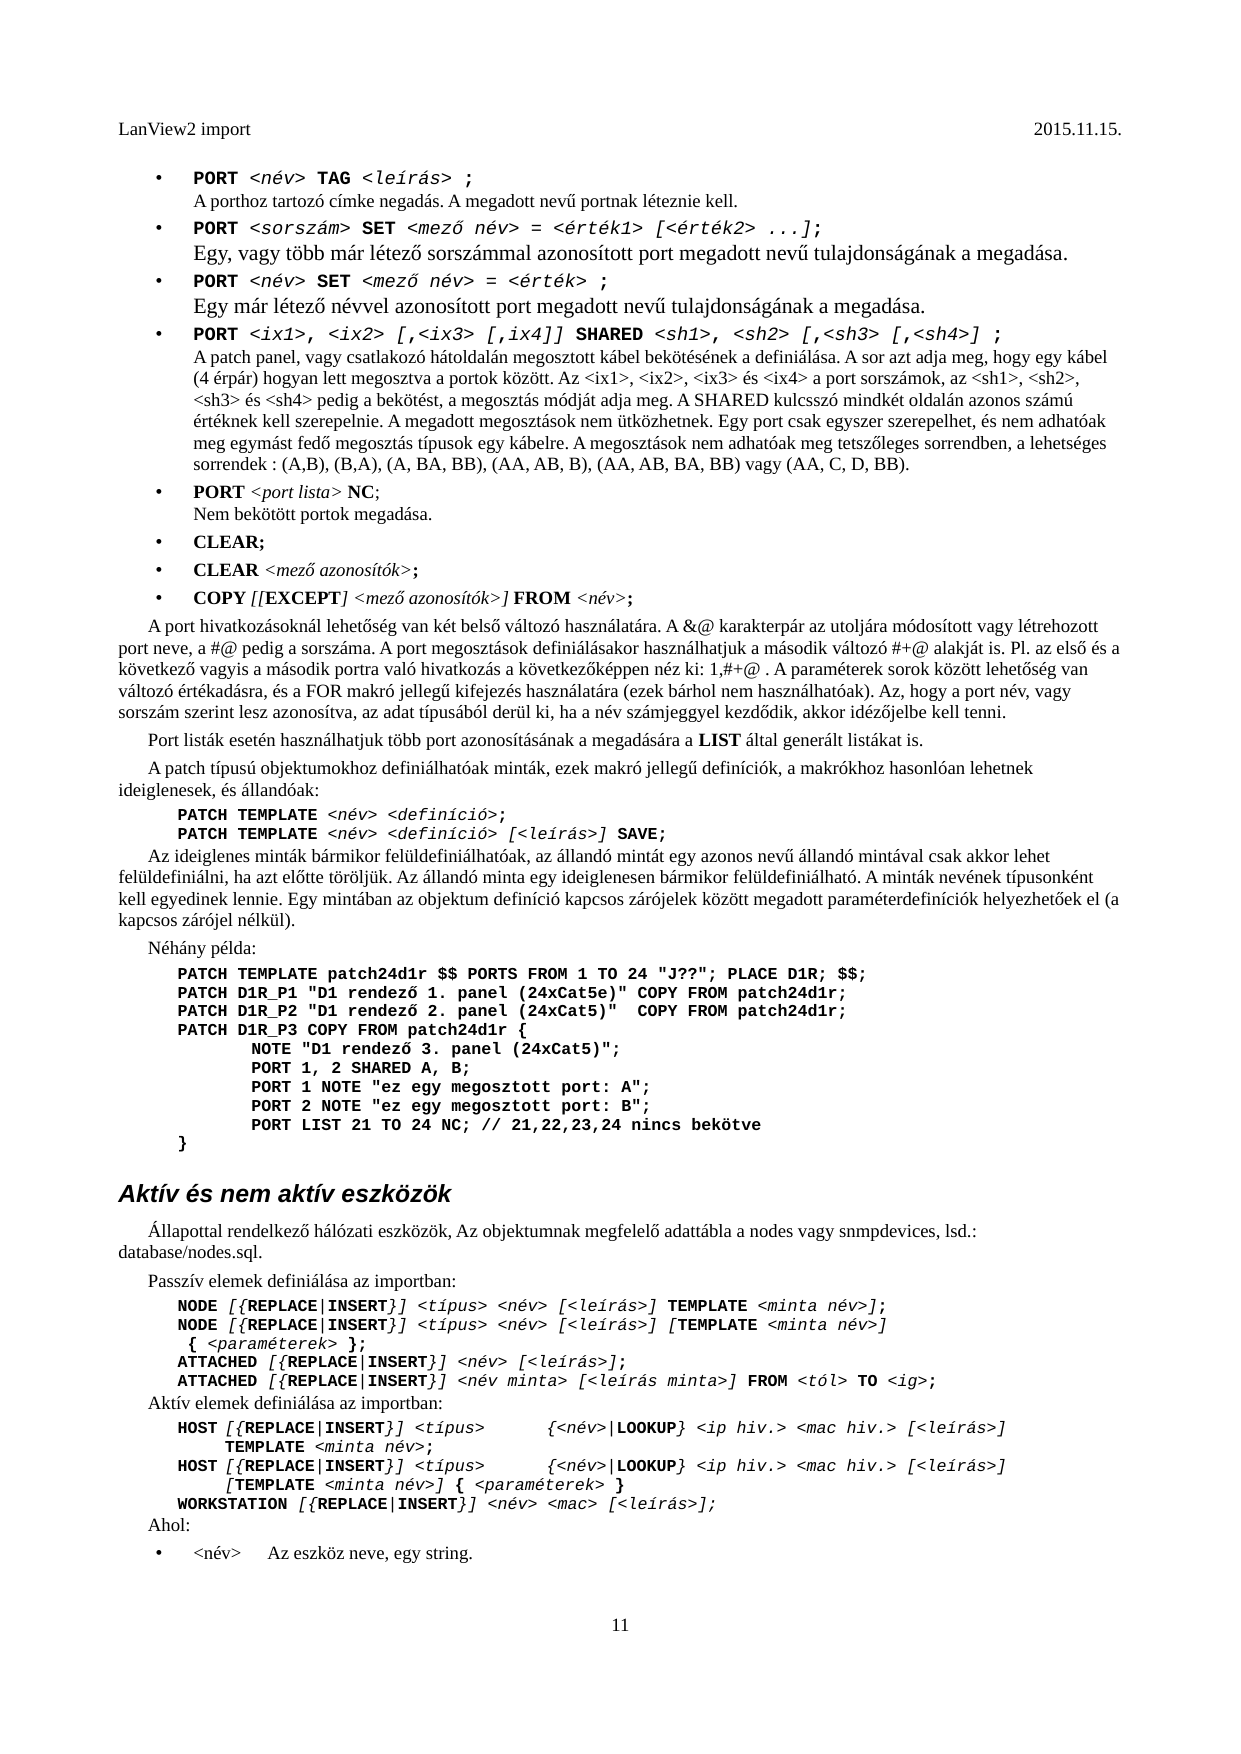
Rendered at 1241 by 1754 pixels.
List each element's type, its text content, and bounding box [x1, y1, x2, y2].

list CLEAR; [156, 531, 1122, 552]
text HOST [{REPLACE|INSERT}] <típus> {<név>|LOOKUP} <ip hiv.> <mac hiv.> [<leírás>] [177, 1457, 1122, 1476]
list PORT <port lista> NC; Nem bekötött portok megadása. [156, 481, 1122, 524]
text A patch típusú objektumokhoz definiálhatóak minták, ezek makró jellegű definíciók, a makrókhoz hasonlóan lehetnek ideiglenesek, és állandóak: [118, 757, 1122, 800]
text PORT 1, 2 SHARED A, B; [177, 1059, 1122, 1078]
list <név> Az eszköz neve, egy string. [156, 1542, 1122, 1564]
text NOTE "D1 rendező 3. panel (24xCat5)"; [177, 1041, 1122, 1059]
text ATTACHED [{REPLACE|INSERT}] <név minta> [<leírás minta>] FROM <tól> TO <ig>; [177, 1373, 1122, 1392]
text TEMPLATE <minta név>; [177, 1439, 1122, 1457]
text ATTACHED [{REPLACE|INSERT}] <név> [<leírás>]; [177, 1354, 1122, 1373]
text HOST [{REPLACE|INSERT}] <típus> {<név>|LOOKUP} <ip hiv.> <mac hiv.> [<leírás>] [177, 1420, 1122, 1439]
text PATCH D1R_P1 "D1 rendező 1. panel (24xCat5e)" COPY FROM patch24d1r; [177, 984, 1122, 1003]
list PORT <név> TAG <leírás> ; A porthoz tartozó címke negadás. A megadott nevű portnak léteznie kell. [156, 169, 1122, 212]
text } [177, 1135, 1122, 1154]
text Állapottal rendelkező hálózati eszközök, Az objektumnak megfelelő adattábla a nodes vagy snmpdevices, lsd.: database/nodes.sql. [118, 1220, 1122, 1263]
text PATCH TEMPLATE patch24d1r $$ PORTS FROM 1 TO 24 "J??"; PLACE D1R; $$; [177, 965, 1122, 984]
text Néhány példa: [118, 937, 1122, 959]
list PORT <név> SET <mező név> = <érték> ; Egy már létező névvel azonosított port megadott nevű tulajdonságának a megadása. [156, 271, 1122, 318]
text Az ideiglenes minták bármikor felüldefiniálhatóak, az állandó mintát egy azonos nevű állandó mintával csak akkor lehet felüldefiniálni, ha azt előtte töröljük. Az állandó minta egy ideiglenesen bármikor felüldefiniálható. A minták nevének típusonként kell egyedinek lennie. Egy mintában az objektum definíció kapcsos zárójelek között megadott paraméterdefiníciók helyezhetőek el (a kapcsos zárójel nélkül). [118, 844, 1122, 931]
text PATCH D1R_P2 "D1 rendező 2. panel (24xCat5)" COPY FROM patch24d1r; [177, 1003, 1122, 1022]
text Passzív elemek definiálása az importban: [118, 1269, 1122, 1291]
text NODE [{REPLACE|INSERT}] <típus> <név> [<leírás>] [TEMPLATE <minta név>] { <paraméterek> }; [177, 1316, 1122, 1354]
list COPY [[EXCEPT] <mező azonosítók>] FROM <név>; [156, 587, 1122, 608]
text A port hivatkozásoknál lehetőség van két belső változó használatára. A &@ karakterpár az utoljára módosított vagy létrehozott port neve, a #@ pedig a sorszáma. A port megosztások definiálásakor használhatjuk a második változó #+@ alakját is. Pl. az első és a következő vagyis a második portra való hivatkozás a következőképpen néz ki: 1,#+@ . A paraméterek sorok között lehetőség van változó értékadásra, és a FOR makró jellegű kifejezés használatára (ezek bárhol nem használhatóak). Az, hogy a port név, vagy sorszám szerint lesz azonosítva, az adat típusából derül ki, ha a név számjeggyel kezdődik, akkor idézőjelbe kell tenni. [118, 615, 1122, 723]
text PATCH D1R_P3 COPY FROM patch24d1r { [177, 1022, 1122, 1041]
text PORT 1 NOTE "ez egy megosztott port: A"; [177, 1078, 1122, 1097]
list PORT <sorszám> SET <mező név> = <érték1> [<érték2> ...]; Egy, vagy több már létező sorszámmal azonosított port megadott nevű tulajdonságának a megadása. [156, 218, 1122, 265]
text Aktív elemek definiálása az importban: [118, 1392, 1122, 1413]
text PORT 2 NOTE "ez egy megosztott port: B"; [177, 1097, 1122, 1116]
text WORKSTATION [{REPLACE|INSERT}] <név> <mac> [<leírás>]; [177, 1495, 1122, 1514]
text PATCH TEMPLATE <név> <definíció>; [177, 807, 1122, 826]
text Port listák esetén használhatjuk több port azonosításának a megadására a LIST által generált listákat is. [118, 729, 1122, 751]
subtitle Aktív és nem aktív eszközök [118, 1179, 1122, 1207]
list PORT <ix1>, <ix2> [,<ix3> [,ix4]] SHARED <sh1>, <sh2> [,<sh3> [,<sh4>] ; A patch panel, vagy csatlakozó hátoldalán megosztott kábel bekötésének a definiálása. A sor azt adja meg, hogy egy kábel (4 érpár) hogyan lett megosztva a portok között. Az <ix1>, <ix2>, <ix3> és <ix4> a port sorszámok, az <sh1>, <sh2>, <sh3> és <sh4> pedig a bekötést, a megosztás módját adja meg. A SHARED kulcsszó mindkét oldalán azonos számú értéknek kell szerepelnie. A megadott megosztások nem ütközhetnek. Egy port csak egyszer szerepelhet, és nem adhatóak meg egymást fedő megosztás típusok egy kábelre. A megosztások nem adhatóak meg tetszőleges sorrendben, a lehetséges sorrendek : (A,B), (B,A), (A, BA, BB), (AA, AB, B), (AA, AB, BA, BB) vagy (AA, C, D, BB). [156, 324, 1122, 475]
text PORT LIST 21 TO 24 NC; // 21,22,23,24 nincs bekötve [177, 1116, 1122, 1135]
text NODE [{REPLACE|INSERT}] <típus> <név> [<leírás>] TEMPLATE <minta név>]; [177, 1297, 1122, 1316]
text [TEMPLATE <minta név>] { <paraméterek> } [177, 1476, 1122, 1495]
text PATCH TEMPLATE <név> <definíció> [<leírás>] SAVE; [177, 826, 1122, 844]
list CLEAR <mező azonosítók>; [156, 559, 1122, 581]
text Ahol: [118, 1514, 1122, 1536]
